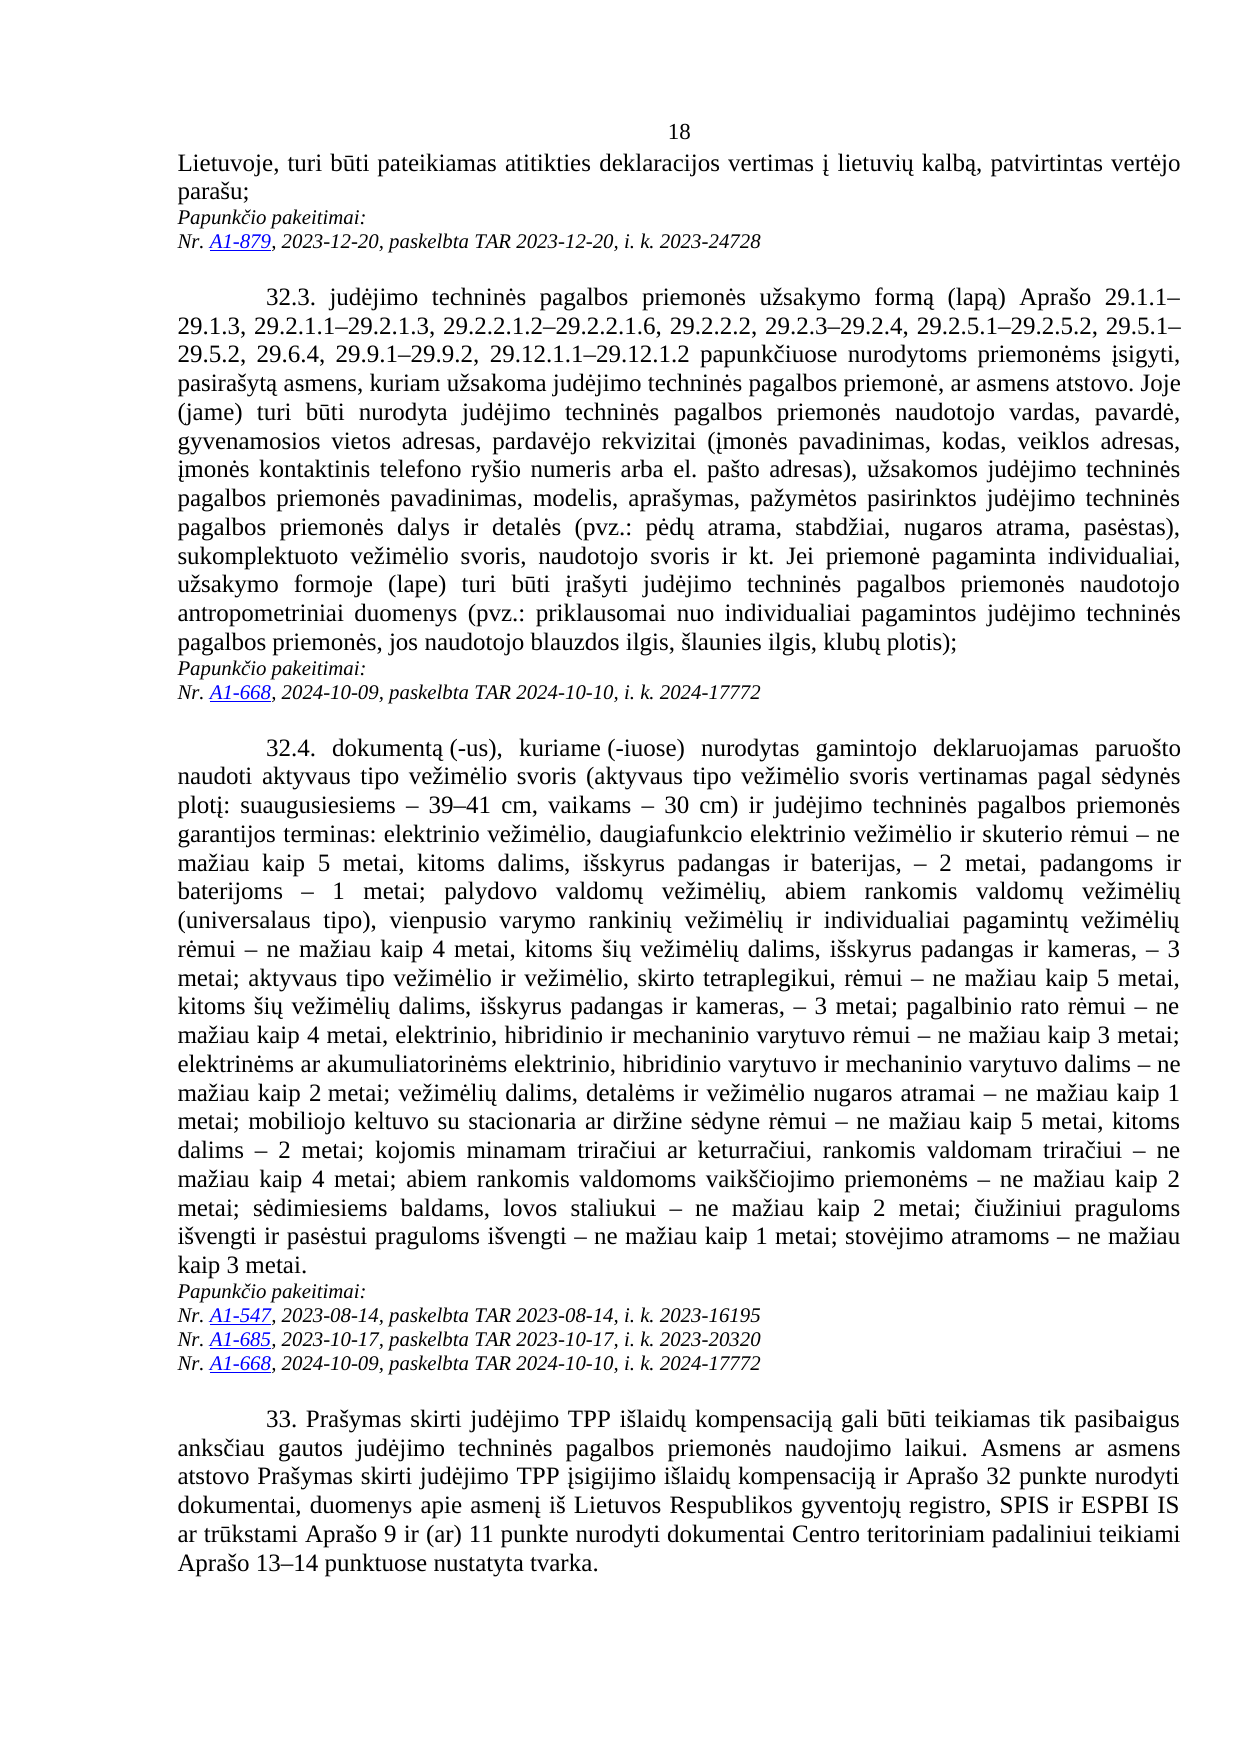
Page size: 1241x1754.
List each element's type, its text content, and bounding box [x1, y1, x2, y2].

text Nr. A1-668, 2024-10-09, paskelbta TAR 2024-10-10, i. k. 2024-17772 [177, 680, 1181, 704]
text 32.4. dokumentą (-us), kuriame (-iuose) nurodytas gamintojo deklaruojamas paruošto naudoti aktyvaus tipo vežimėlio svoris (aktyvaus tipo vežimėlio svoris vertinamas pagal sėdynės plotį: suaugusiesiems – 39–41 cm, vaikams – 30 cm) ir judėjimo techninės pagalbos priemonės garantijos terminas: elektrinio vežimėlio, daugiafunkcio elektrinio vežimėlio ir skuterio rėmui – ne mažiau kaip 5 metai, kitoms dalims, išskyrus padangas ir baterijas, – 2 metai, padangoms ir baterijoms – 1 metai; palydovo valdomų vežimėlių, abiem rankomis valdomų vežimėlių (universalaus tipo), vienpusio varymo rankinių vežimėlių ir individualiai pagamintų vežimėlių rėmui – ne mažiau kaip 4 metai, kitoms šių vežimėlių dalims, išskyrus padangas ir kameras, – 3 metai; aktyvaus tipo vežimėlio ir vežimėlio, skirto tetraplegikui, rėmui – ne mažiau kaip 5 metai, kitoms šių vežimėlių dalims, išskyrus padangas ir kameras, – 3 metai; pagalbinio rato rėmui – ne mažiau kaip 4 metai, elektrinio, hibridinio ir mechaninio varytuvo rėmui – ne mažiau kaip 3 metai; elektrinėms ar akumuliatorinėms elektrinio, hibridinio varytuvo ir mechaninio varytuvo dalims – ne mažiau kaip 2 metai; vežimėlių dalims, detalėms ir vežimėlio nugaros atramai – ne mažiau kaip 1 metai; mobiliojo keltuvo su stacionaria ar diržine sėdyne rėmui – ne mažiau kaip 5 metai, kitoms dalims – 2 metai; kojomis minamam triračiui ar keturračiui, rankomis valdomam triračiui – ne mažiau kaip 4 metai; abiem rankomis valdomoms vaikščiojimo priemonėms – ne mažiau kaip 2 metai; sėdimiesiems baldams, lovos staliukui – ne mažiau kaip 2 metai; čiužiniui praguloms išvengti ir pasėstui praguloms išvengti – ne mažiau kaip 1 metai; stovėjimo atramoms – ne mažiau kaip 3 metai. [177, 733, 1181, 1279]
text Papunkčio pakeitimai: [177, 1279, 1181, 1303]
text Papunkčio pakeitimai: [177, 656, 1181, 680]
text Nr. A1-668, 2024-10-09, paskelbta TAR 2024-10-10, i. k. 2024-17772 [177, 1351, 1181, 1375]
text Nr. A1-685, 2023-10-17, paskelbta TAR 2023-10-17, i. k. 2023-20320 [177, 1327, 1181, 1351]
text Nr. A1-547, 2023-08-14, paskelbta TAR 2023-08-14, i. k. 2023-16195 [177, 1303, 1181, 1327]
text 33. Prašymas skirti judėjimo TPP išlaidų kompensaciją gali būti teikiamas tik pasibaigus anksčiau gautos judėjimo techninės pagalbos priemonės naudojimo laikui. Asmens ar asmens atstovo Prašymas skirti judėjimo TPP įsigijimo išlaidų kompensaciją ir Aprašo 32 punkte nurodyti dokumentai, duomenys apie asmenį iš Lietuvos Respublikos gyventojų registro, SPIS ir ESPBI IS ar trūkstami Aprašo 9 ir (ar) 11 punkte nurodyti dokumentai Centro teritoriniam padaliniui teikiami Aprašo 13–14 punktuose nustatyta tvarka. [177, 1404, 1181, 1576]
text 32.3. judėjimo techninės pagalbos priemonės užsakymo formą (lapą) Aprašo 29.1.1–29.1.3, 29.2.1.1–29.2.1.3, 29.2.2.1.2–29.2.2.1.6, 29.2.2.2, 29.2.3–29.2.4, 29.2.5.1–29.2.5.2, 29.5.1–29.5.2, 29.6.4, 29.9.1–29.9.2, 29.12.1.1–29.12.1.2 papunkčiuose nurodytoms priemonėms įsigyti, pasirašytą asmens, kuriam užsakoma judėjimo techninės pagalbos priemonė, ar asmens atstovo. Joje (jame) turi būti nurodyta judėjimo techninės pagalbos priemonės naudotojo vardas, pavardė, gyvenamosios vietos adresas, pardavėjo rekvizitai (įmonės pavadinimas, kodas, veiklos adresas, įmonės kontaktinis telefono ryšio numeris arba el. pašto adresas), užsakomos judėjimo techninės pagalbos priemonės pavadinimas, modelis, aprašymas, pažymėtos pasirinktos judėjimo techninės pagalbos priemonės dalys ir detalės (pvz.: pėdų atrama, stabdžiai, nugaros atrama, pasėstas), sukomplektuoto vežimėlio svoris, naudotojo svoris ir kt. Jei priemonė pagaminta individualiai, užsakymo formoje (lape) turi būti įrašyti judėjimo techninės pagalbos priemonės naudotojo antropometriniai duomenys (pvz.: priklausomai nuo individualiai pagamintos judėjimo techninės pagalbos priemonės, jos naudotojo blauzdos ilgis, šlaunies ilgis, klubų plotis); [177, 282, 1181, 656]
text Nr. A1-879, 2023-12-20, paskelbta TAR 2023-12-20, i. k. 2023-24728 [177, 229, 1181, 253]
text Papunkčio pakeitimai: [177, 205, 1181, 229]
text Lietuvoje, turi būti pateikiamas atitikties deklaracijos vertimas į lietuvių kalbą, patvirtintas vertėjo parašu; [177, 148, 1181, 205]
